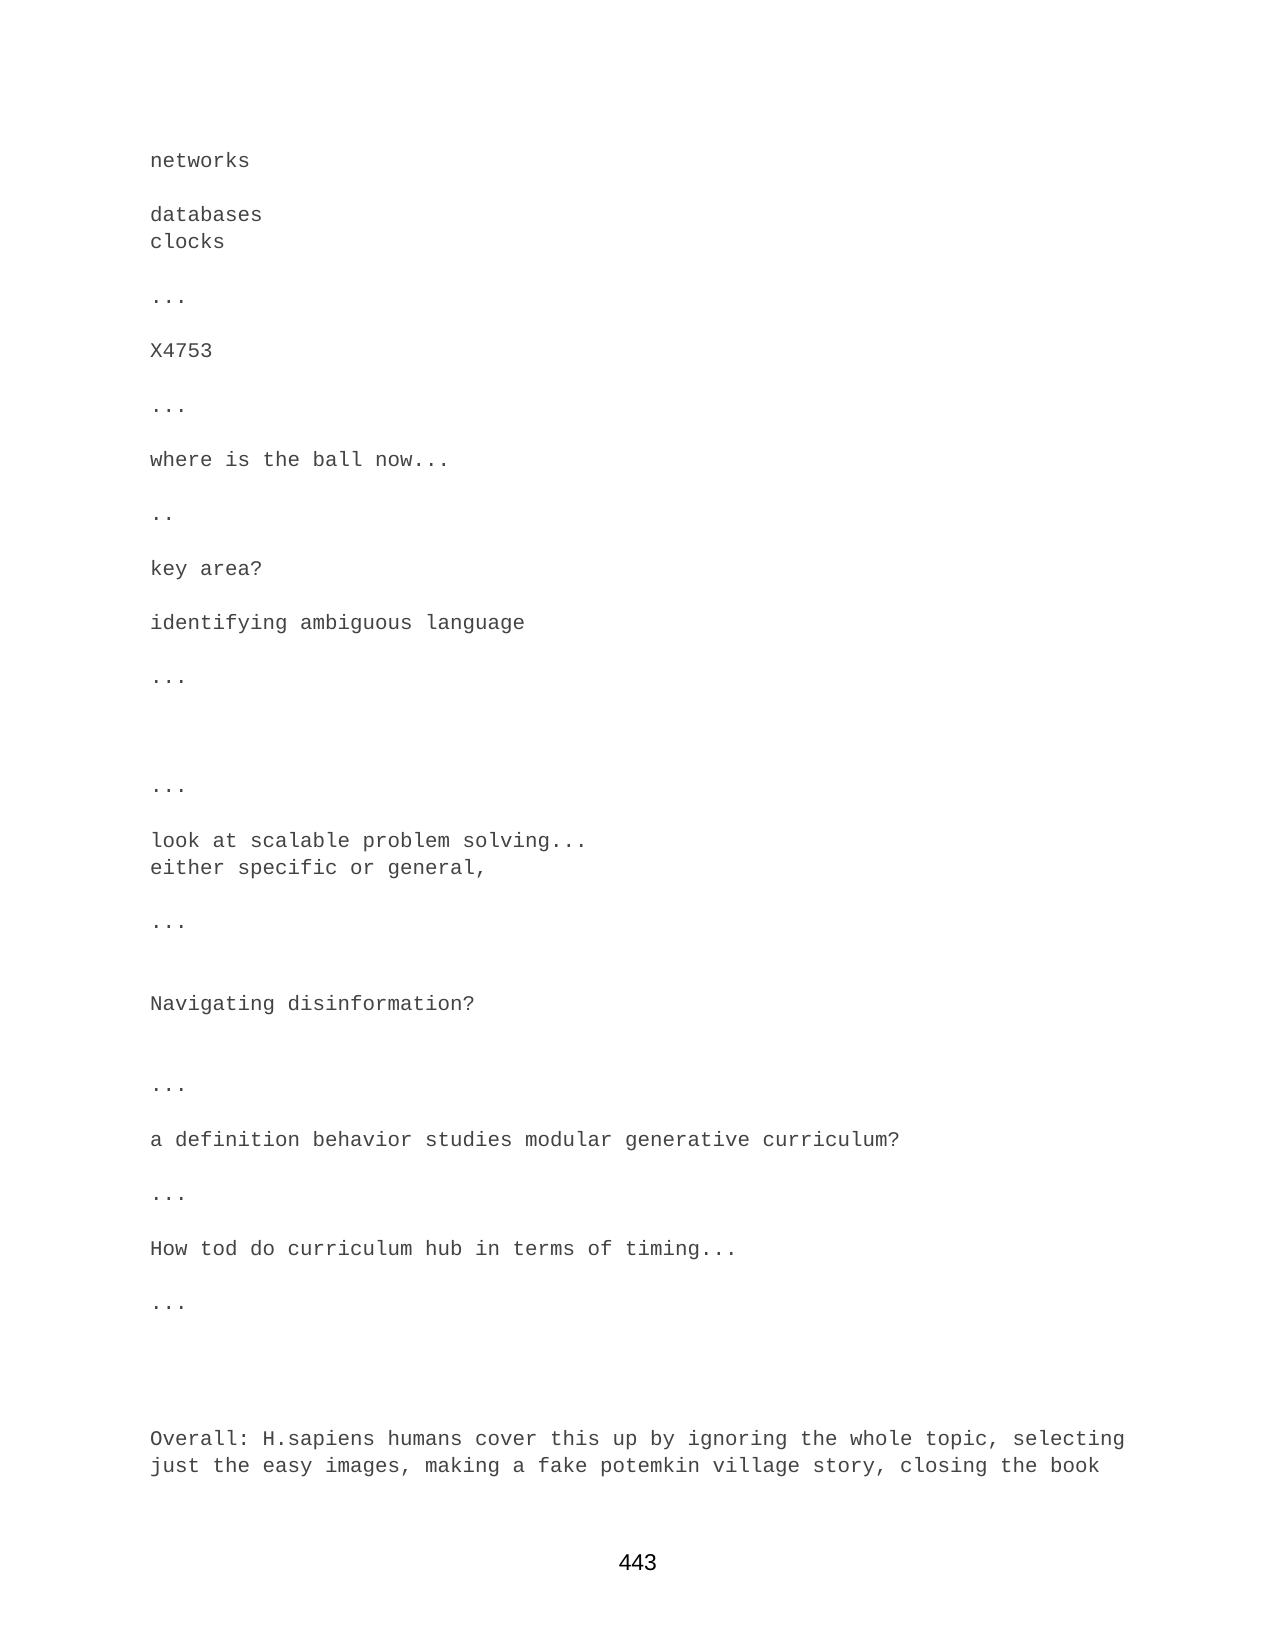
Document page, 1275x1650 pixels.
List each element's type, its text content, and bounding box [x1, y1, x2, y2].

text Overall: H.sapiens humans cover this up by ignoring the whole topic, selecting just the easy images, making a fake potemkin village story, closing the book [150, 1428, 1125, 1479]
text ... [150, 1292, 1125, 1316]
text networks [150, 150, 1125, 174]
text look at scalable problem solving... [150, 830, 1125, 853]
text How tod do curriculum hub in terms of timing... [150, 1237, 1125, 1261]
text a definition behavior studies modular generative curriculum? [150, 1129, 1125, 1152]
text where is the ball now... [150, 449, 1125, 473]
text ... [150, 775, 1125, 799]
text key area? [150, 558, 1125, 581]
text Navigating disinformation? [150, 993, 1125, 1016]
text .. [150, 503, 1125, 527]
text X4753 [150, 340, 1125, 364]
text ... [150, 286, 1125, 309]
text ... [150, 911, 1125, 935]
text identifying ambiguous language [150, 612, 1125, 636]
text either specific or general, [150, 857, 1125, 881]
text ... [150, 395, 1125, 418]
text ... [150, 1074, 1125, 1098]
text ... [150, 1183, 1125, 1207]
text clocks [150, 232, 1125, 255]
text databases [150, 204, 1125, 228]
text ... [150, 667, 1125, 690]
